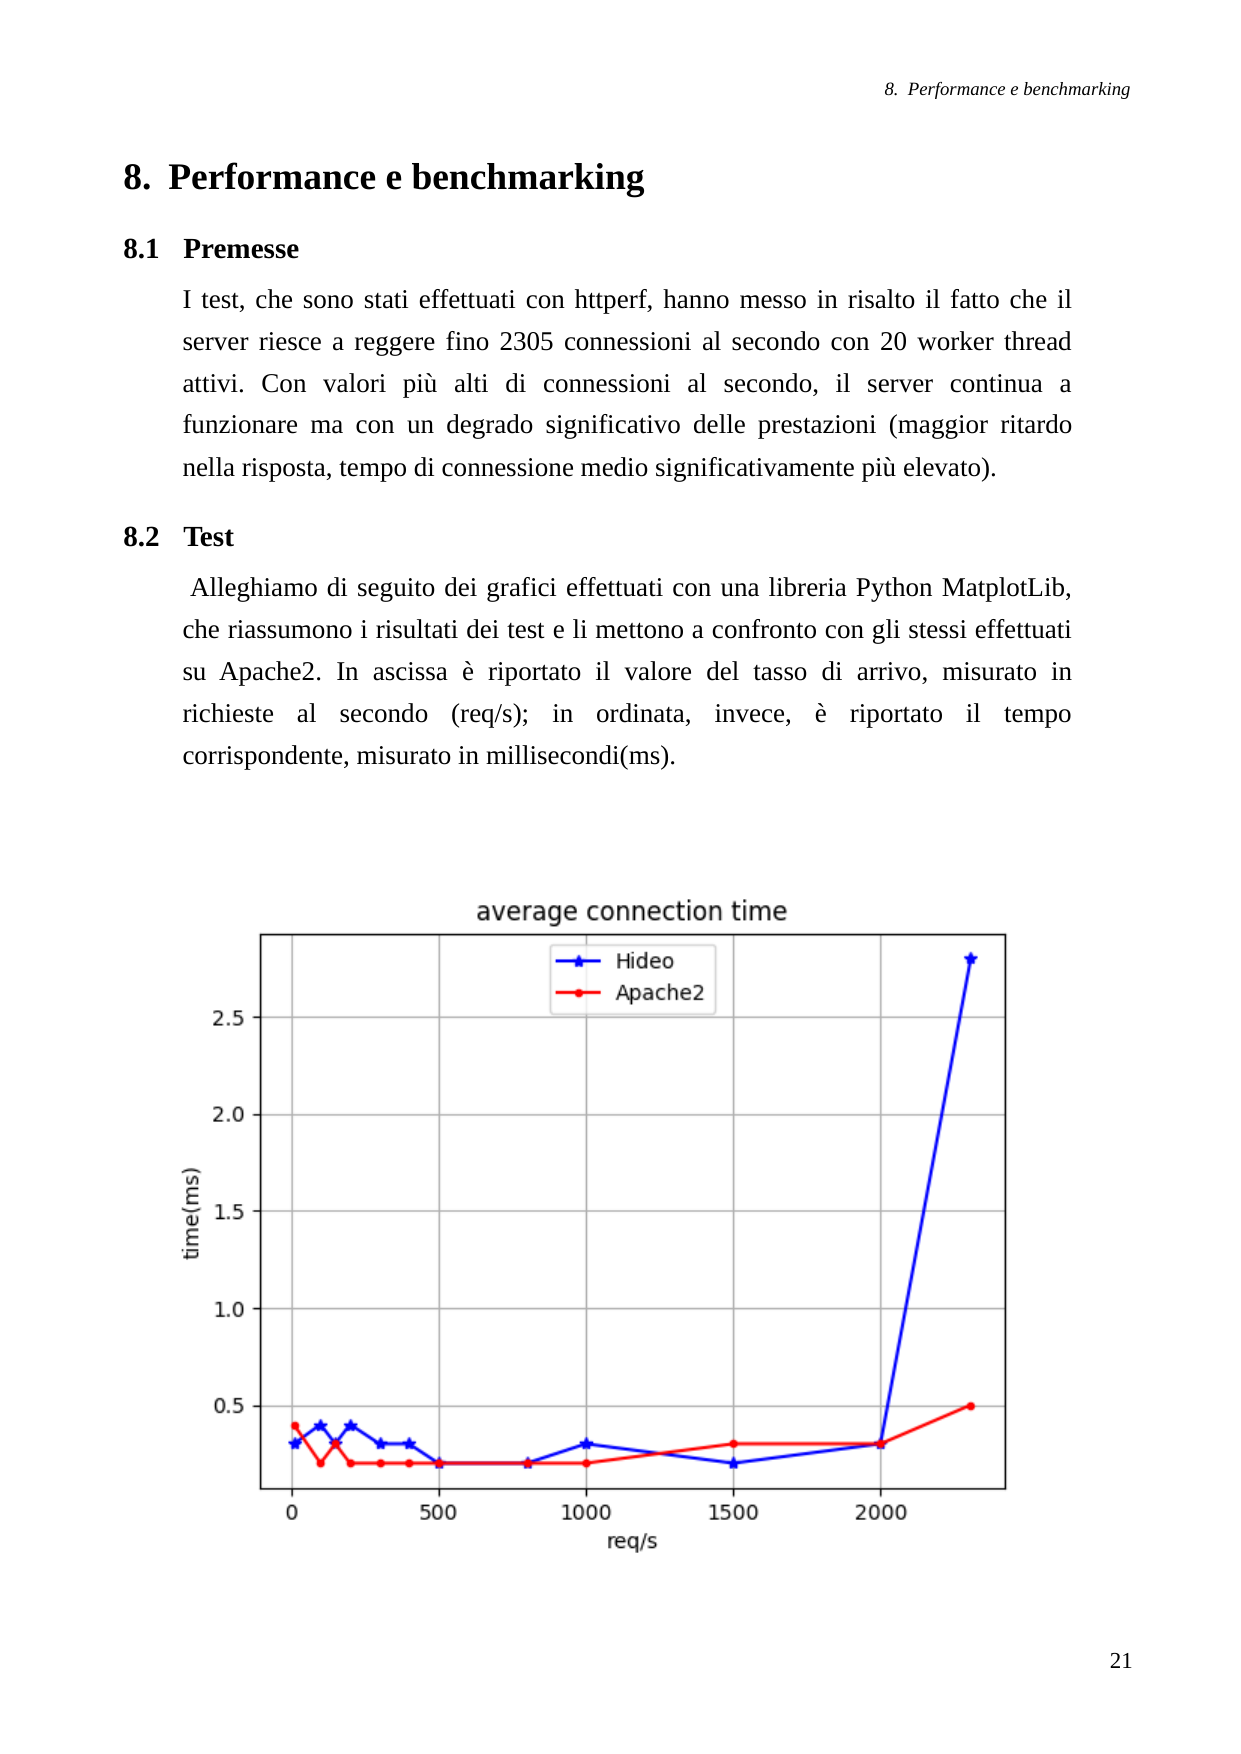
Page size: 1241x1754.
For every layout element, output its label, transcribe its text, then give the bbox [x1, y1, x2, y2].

subtitle Premesse [123, 231, 1132, 264]
text Alleghiamo di seguito dei grafici effettuati con una libreria Python MatplotLib, che riassumono i risultati dei test e li mettono a confronto con gli stessi effettuati su Apache2. In ascissa è riportato il valore del tasso di arrivo, misurato in richieste al secondo (req/s); in ordinata, invece, è riportato il tempo corrispondente, misurato in millisecondi(ms). [182, 571, 1073, 770]
subtitle Performance e benchmarking [123, 154, 1132, 197]
text I test, che sono stati effettuati con httperf, hanno messo in risalto il fatto che il server riesce a reggere fino 2305 connessioni al secondo con 20 worker thread attivi. Con valori più alti di connessioni al secondo, il server continua a funzionare ma con un degrado significativo delle prestazioni (maggior ritardo nella risposta, tempo di connessione medio significativamente più elevato). [182, 283, 1073, 482]
picture [140, 847, 1101, 1568]
subtitle Test [123, 519, 1132, 553]
